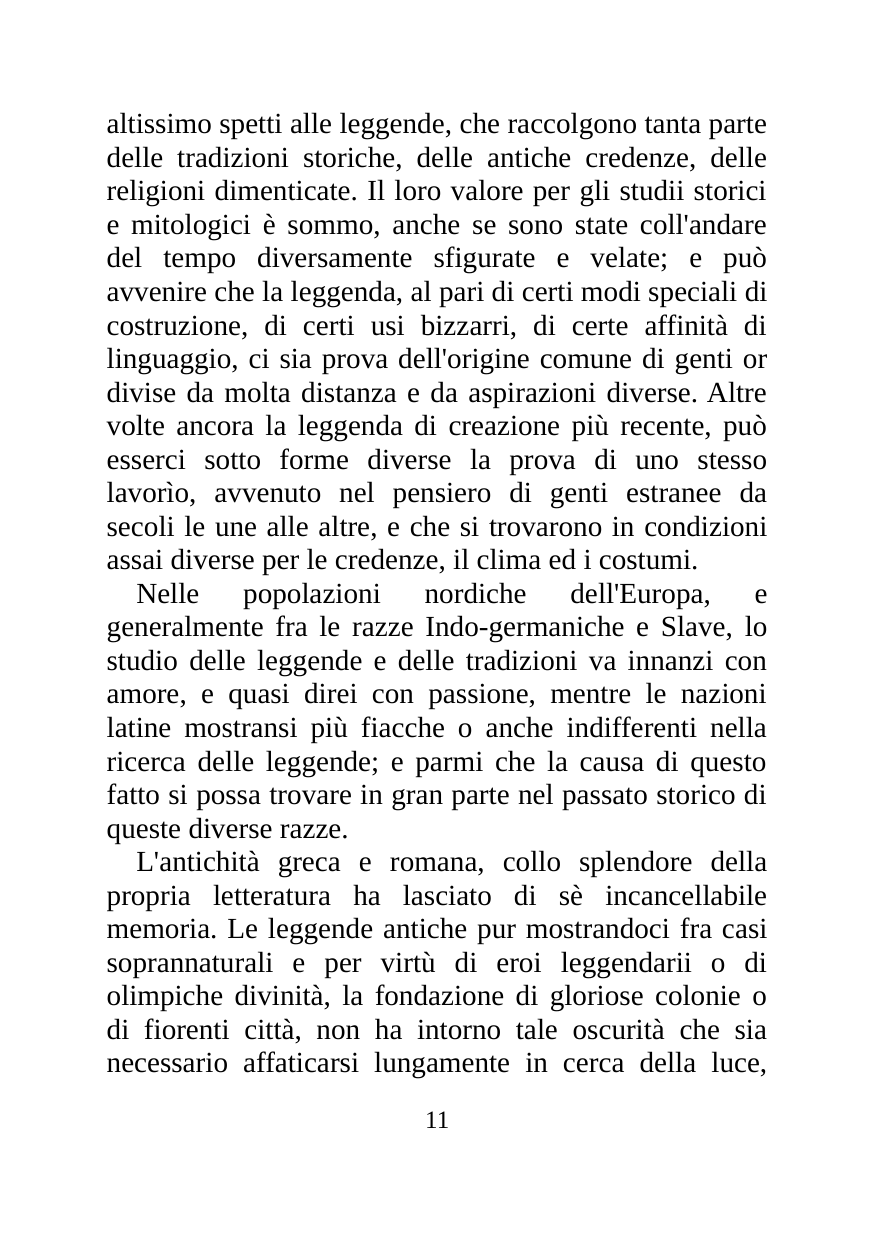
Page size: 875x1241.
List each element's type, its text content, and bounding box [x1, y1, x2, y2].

text Nelle popolazioni nordiche dell'Europa, e generalmente fra le razze Indo-germaniche e Slave, lo studio delle leggende e delle tradizioni va innanzi con amore, e quasi direi con passione, mentre le nazioni latine mostransi più fiacche o anche indifferenti nella ricerca delle leggende; e parmi che la causa di questo fatto si possa trovare in gran parte nel passato storico di queste diverse razze. [106, 576, 768, 844]
text altissimo spetti alle leggende, che raccolgono tanta parte delle tradizioni storiche, delle antiche credenze, delle religioni dimenticate. Il loro valore per gli studii storici e mitologici è sommo, anche se sono state coll'andare del tempo diversamente sfigurate e velate; e può avvenire che la leggenda, al pari di certi modi speciali di costruzione, di certi usi bizzarri, di certe affinità di linguaggio, ci sia prova dell'origine comune di genti or divise da molta distanza e da aspirazioni diverse. Altre volte ancora la leggenda di creazione più recente, può esserci sotto forme diverse la prova di uno stesso lavorìo, avvenuto nel pensiero di genti estranee da secoli le une alle altre, e che si trovarono in condizioni assai diverse per le credenze, il clima ed i costumi. [106, 106, 768, 576]
text L'antichità greca e romana, collo splendore della propria letteratura ha lasciato di sè incancellabile memoria. Le leggende antiche pur mostrandoci fra casi soprannaturali e per virtù di eroi leggendarii o di olimpiche divinità, la fondazione di gloriose colonie o di fiorenti città, non ha intorno tale oscurità che sia necessario affaticarsi lungamente in cerca della luce, [106, 844, 768, 1079]
